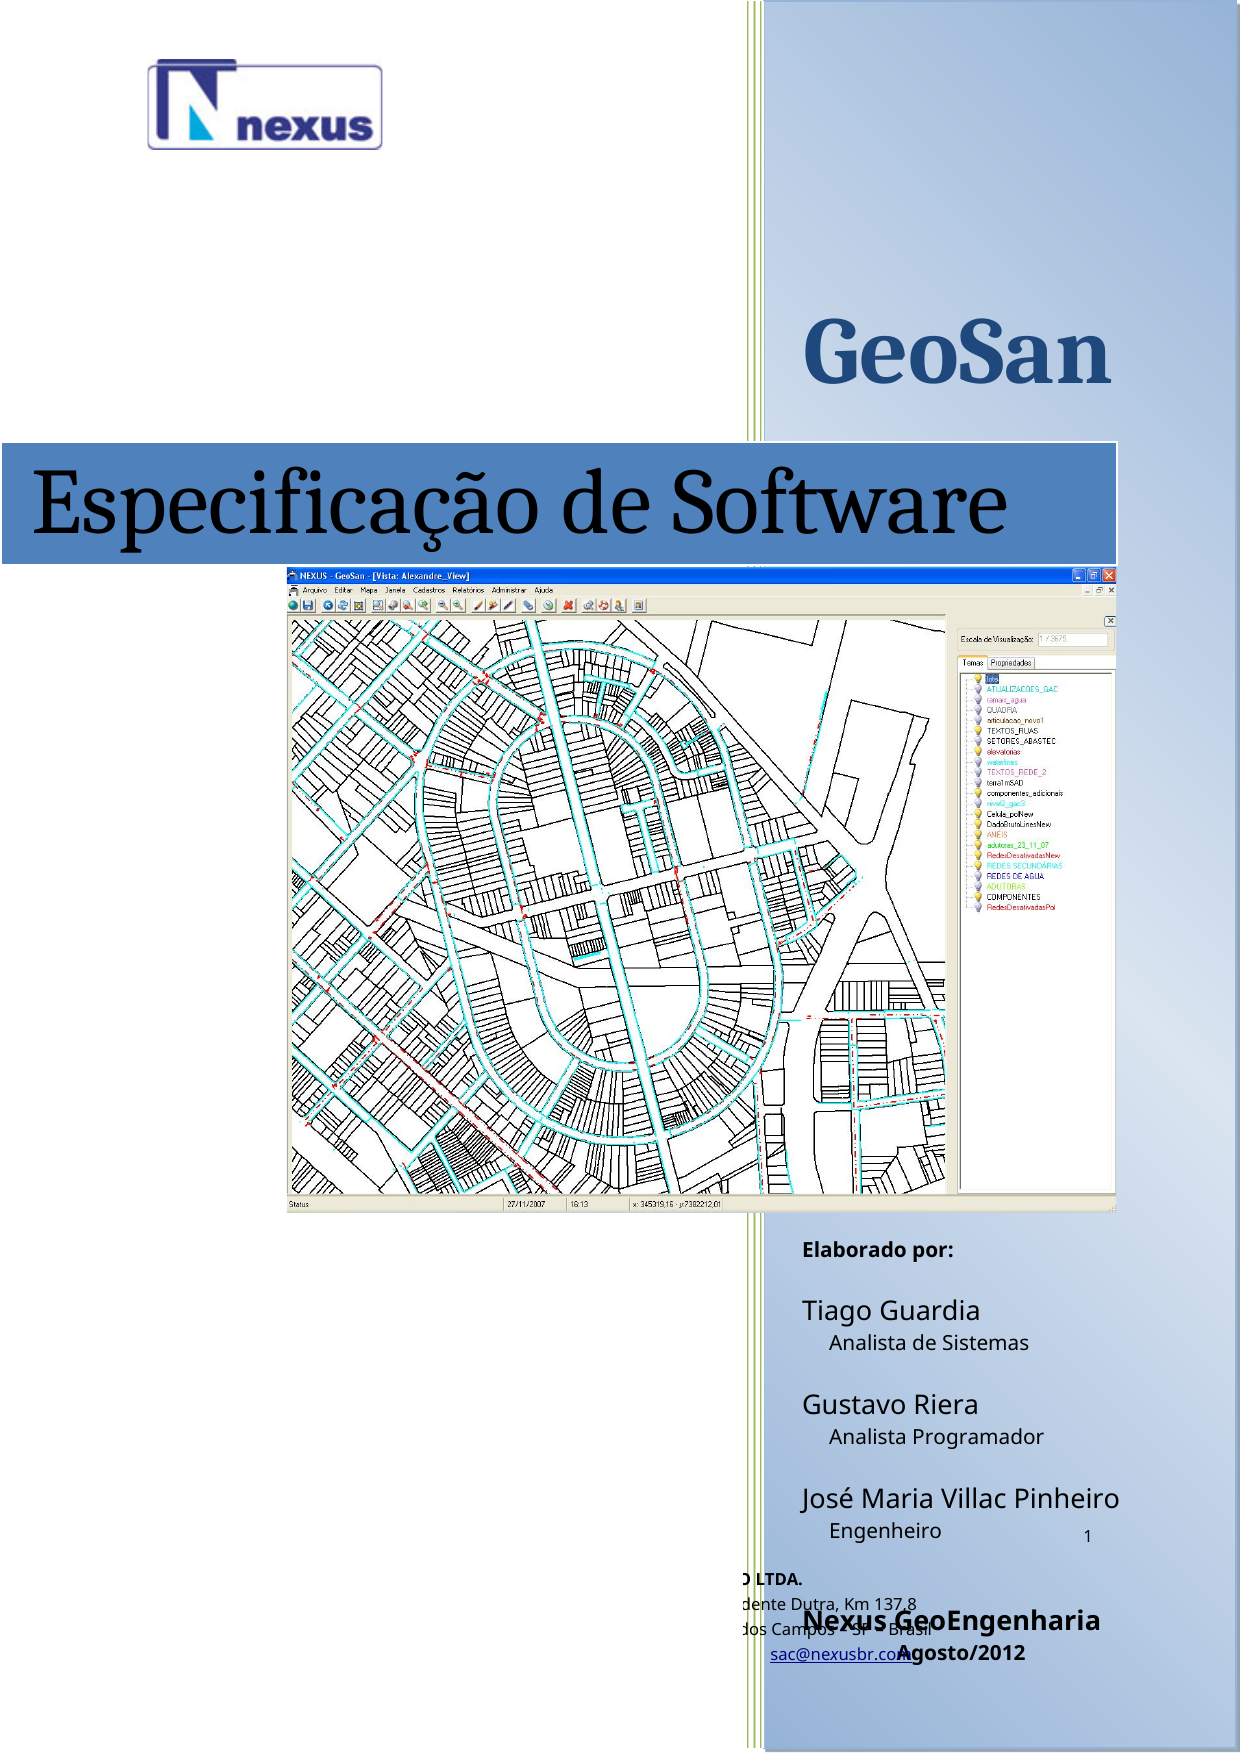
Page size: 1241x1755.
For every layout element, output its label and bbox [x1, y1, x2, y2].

table_cell [1228, 2, 1235, 9]
